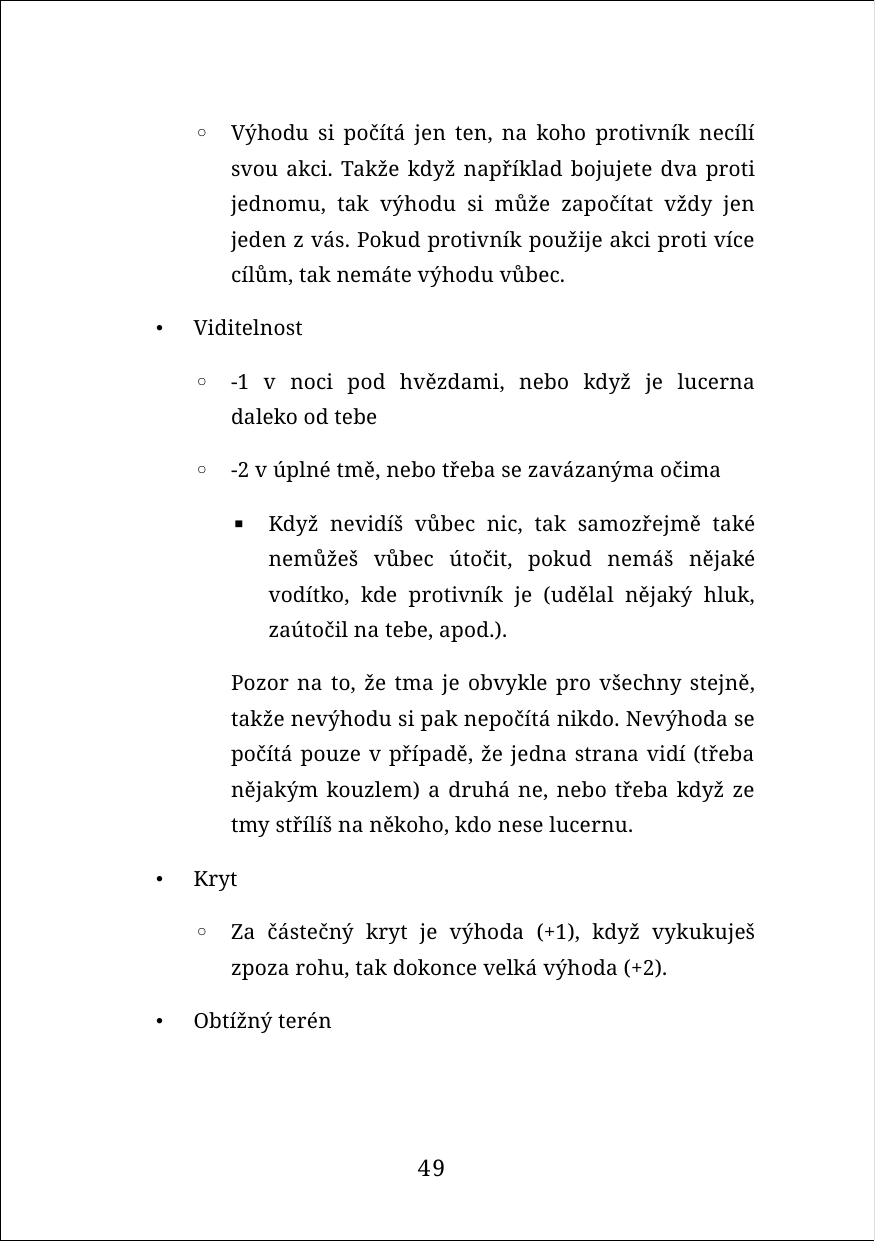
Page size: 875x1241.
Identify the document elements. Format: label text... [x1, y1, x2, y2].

list -2 v úplné tmě, nebo třeba se zavázanýma očima [193, 456, 756, 484]
list Kryt [156, 864, 756, 892]
list Viditelnost [156, 313, 756, 342]
list -1 v noci pod hvězdami, nebo když je lucerna daleko od tebe [193, 367, 756, 431]
list Za částečný kryt je výhoda (+1), když vykukuješ zpoza rohu, tak dokonce velká výhoda (+2). [193, 917, 756, 981]
list Když nevidíš vůbec nic, tak samozřejmě také nemůžeš vůbec útočit, pokud nemáš nějaké vodítko, kde protivník je (udělal nějaký hluk, zaútočil na tebe, apod.). [231, 509, 756, 644]
list Pozor na to, že tma je obvykle pro všechny stejně, takže nevýhodu si pak nepočítá nikdo. Nevýhoda se počítá pouze v případě, že jedna strana vidí (třeba nějakým kouzlem) a druhá ne, nebo třeba když ze tmy střílíš na někoho, kdo nese lucernu. [193, 668, 756, 839]
list Výhodu si počítá jen ten, na koho protivník necílí svou akci. Takže když například bojujete dva proti jednomu, tak výhodu si může započítat vždy jen jeden z vás. Pokud protivník použije akci proti více cílům, tak nemáte výhodu vůbec. [193, 118, 756, 289]
list Obtížný terén [156, 1006, 756, 1034]
